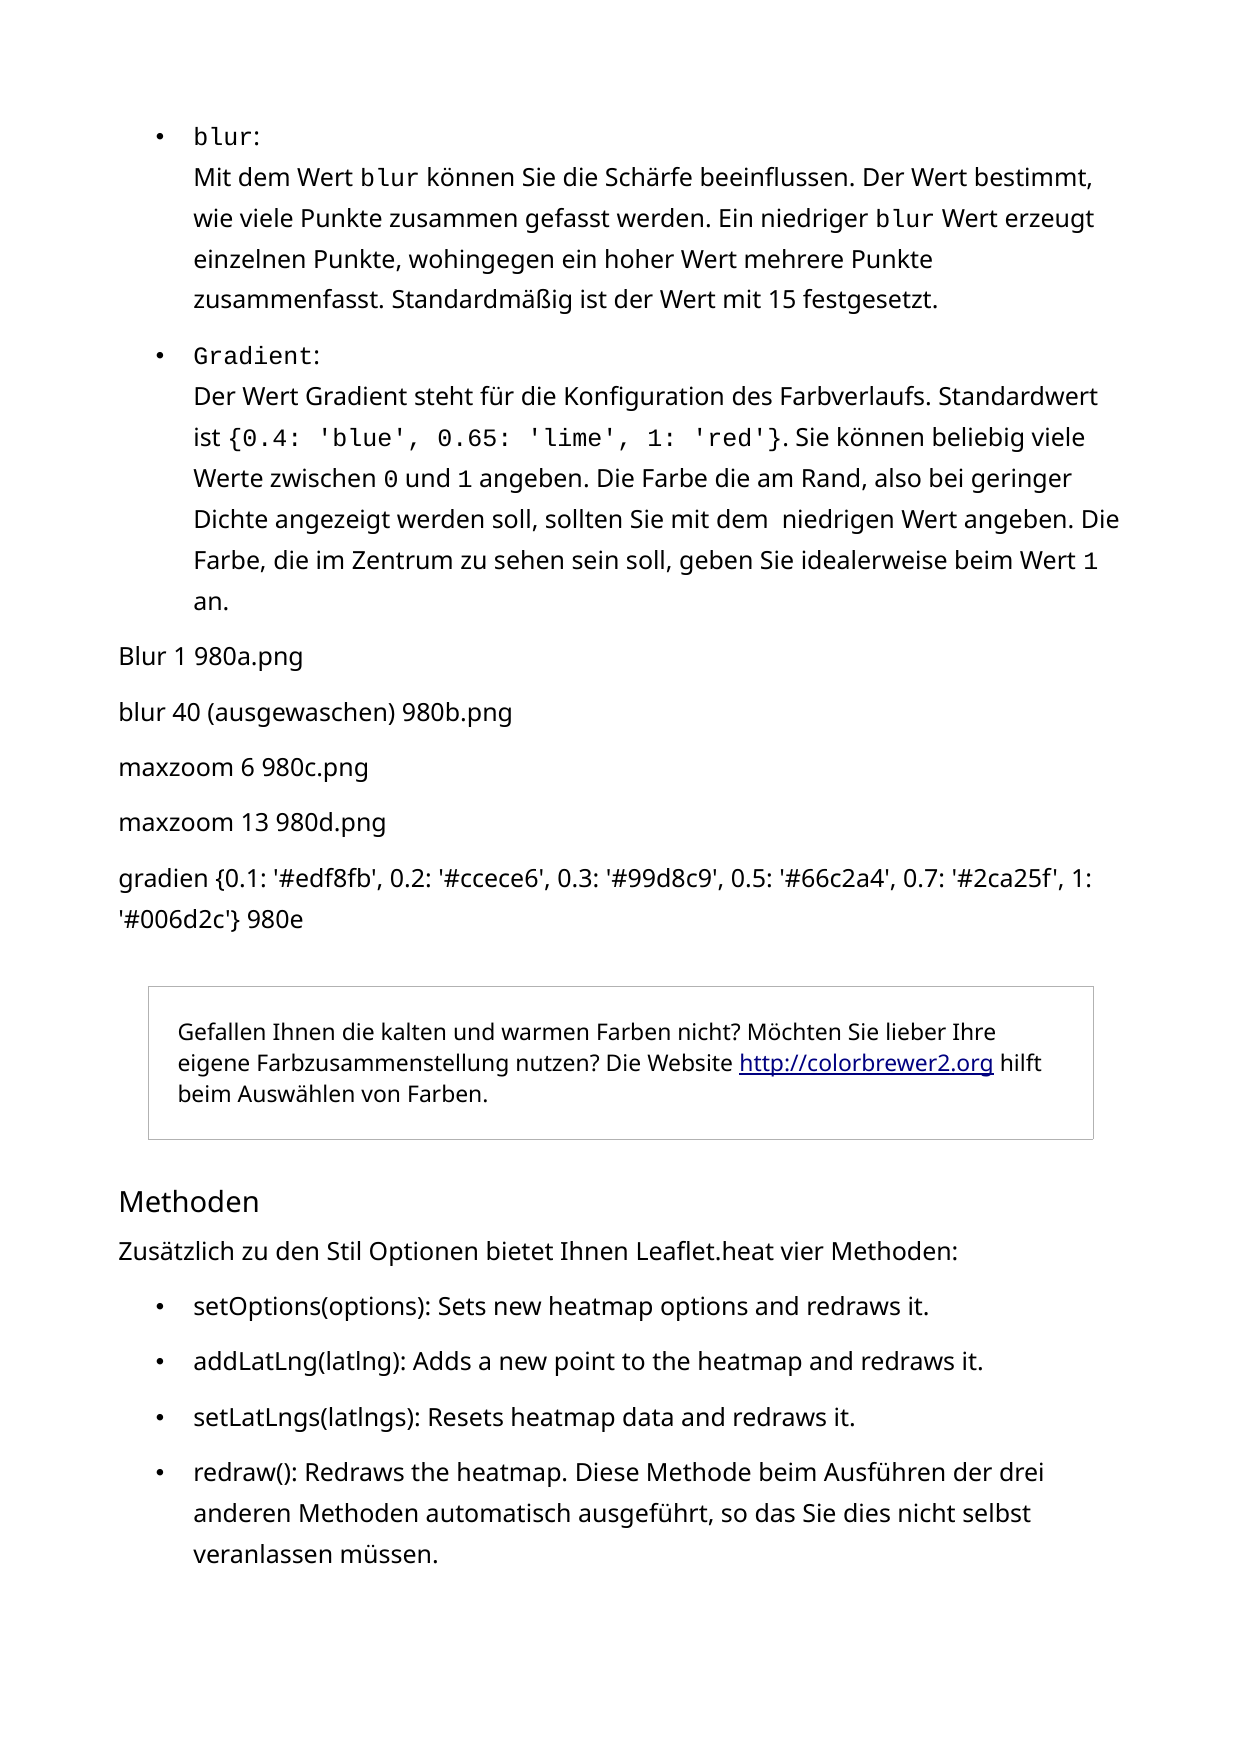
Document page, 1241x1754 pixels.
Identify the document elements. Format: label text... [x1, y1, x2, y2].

list setLatLngs(latlngs): Resets heatmap data and redraws it. [156, 1399, 1122, 1433]
text maxzoom 13 980d.png [118, 805, 1122, 839]
text gradien {0.1: '#edf8fb', 0.2: '#ccece6', 0.3: '#99d8c9', 0.5: '#66c2a4', 0.7: '#2ca25f', 1: '#006d2c'} 980e [118, 860, 1122, 935]
list addLatLng(latlng): Adds a new point to the heatmap and redraws it. [156, 1344, 1122, 1378]
list Gradient: Der Wert Gradient steht für die Konfiguration des Farbverlaufs. Standardwert ist {0.4: 'blue', 0.65: 'lime', 1: 'red'}. Sie können beliebig viele Werte zwischen 0 und 1 angeben. Die Farbe die am Rand, also bei geringer Dichte angezeigt werden soll, sollten Sie mit dem niedrigen Wert angeben. Die Farbe, die im Zentrum zu sehen sein soll, geben Sie idealerweise beim Wert 1 an. [156, 337, 1122, 617]
list setOptions(options): Sets new heatmap options and redraws it. [156, 1289, 1122, 1323]
list blur: Mit dem Wert blur können Sie die Schärfe beeinflussen. Der Wert bestimmt, wie viele Punkte zusammen gefasst werden. Ein niedriger blur Wert erzeugt einzelnen Punkte, wohingegen ein hoher Wert mehrere Punkte zusammenfasst. Standardmäßig ist der Wert mit 15 festgesetzt. [156, 118, 1122, 316]
text Gefallen Ihnen die kalten und warmen Farben nicht? Möchten Sie lieber Ihre eigene Farbzusammenstellung nutzen? Die Website http://colorbrewer2.org hilft beim Auswählen von Farben. [149, 987, 1093, 1139]
text Zusätzlich zu den Stil Optionen bietet Ihnen Leaflet.heat vier Methoden: [118, 1233, 1122, 1267]
text blur 40 (ausgewaschen) 980b.png [118, 694, 1122, 728]
text Blur 1 980a.png [118, 639, 1122, 673]
text maxzoom 6 980c.png [118, 749, 1122, 784]
subtitle Methoden [118, 1181, 1122, 1221]
list redraw(): Redraws the heatmap. Diese Methode beim Ausführen der drei anderen Methoden automatisch ausgeführt, so das Sie dies nicht selbst veranlassen müssen. [156, 1455, 1122, 1571]
